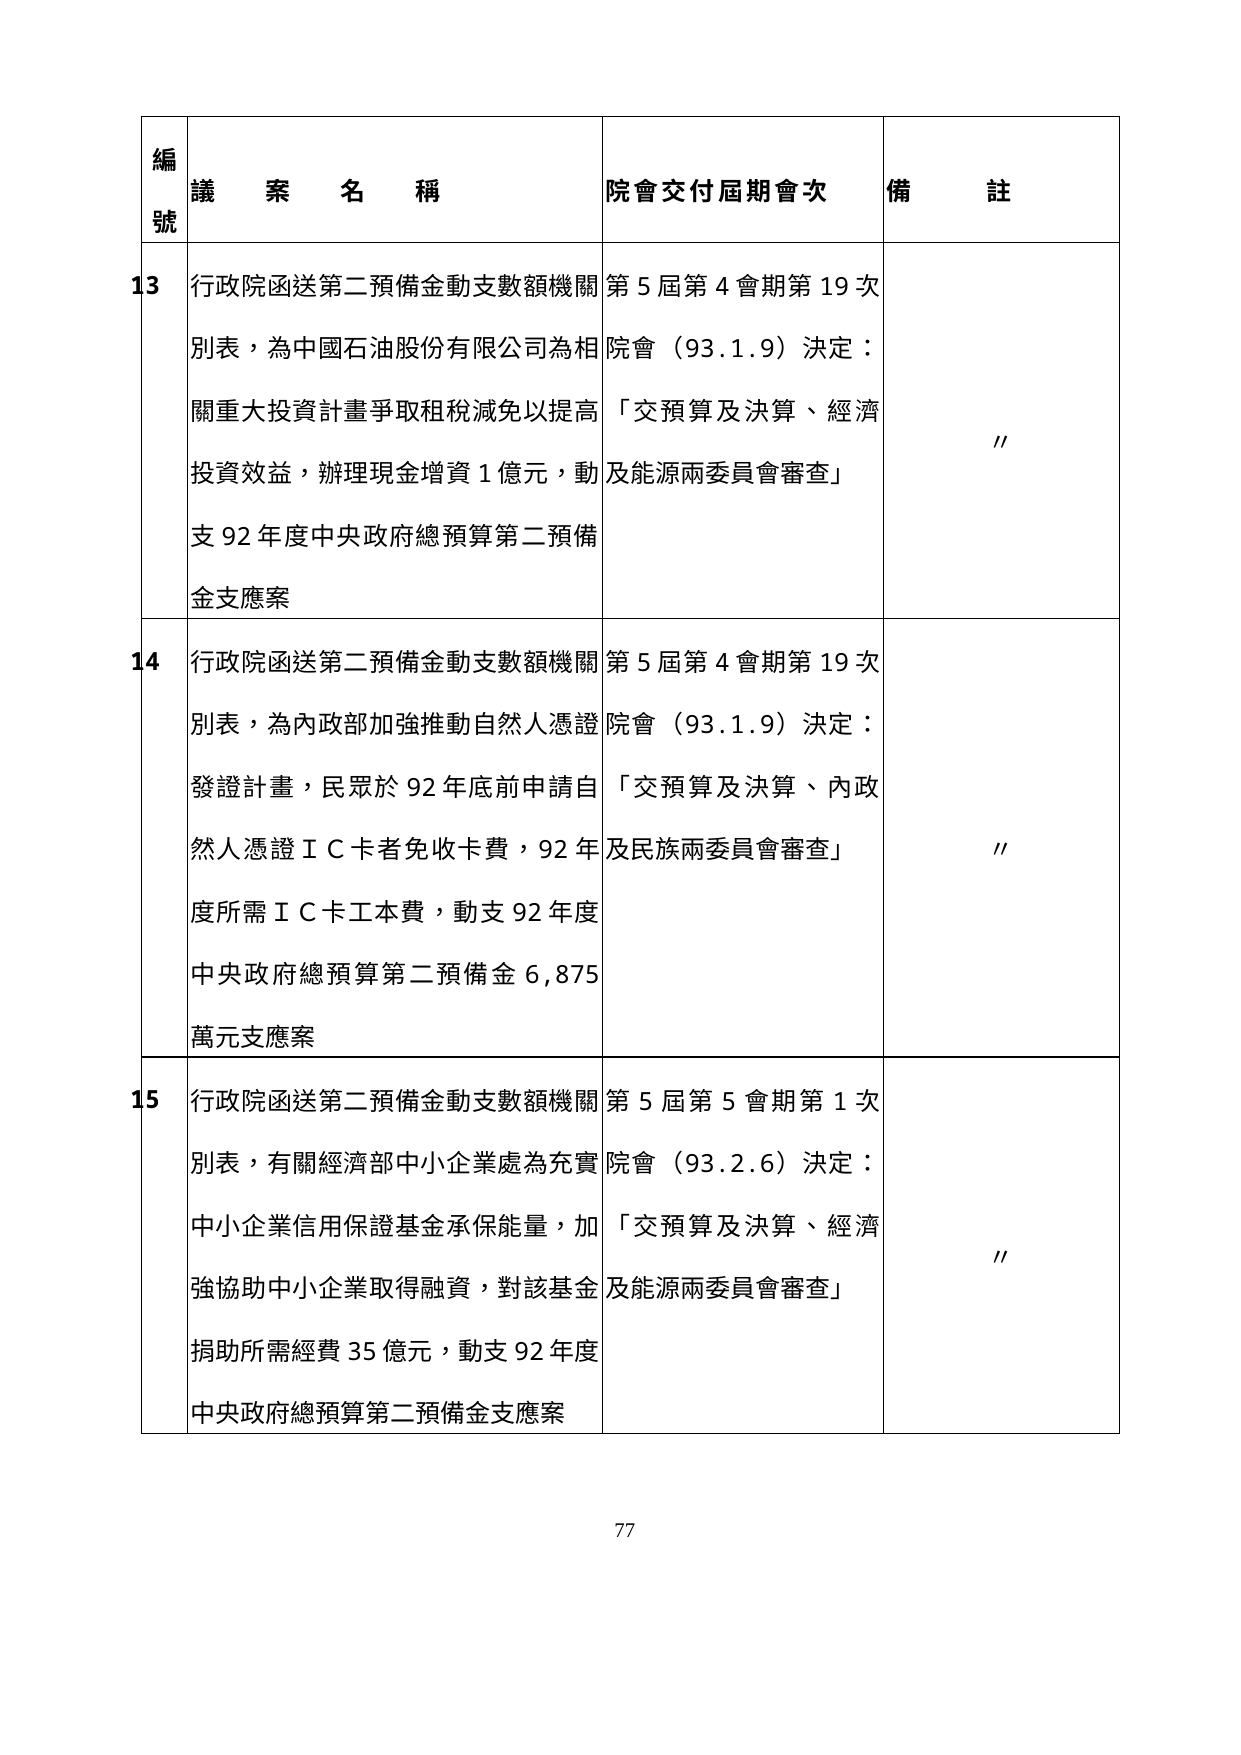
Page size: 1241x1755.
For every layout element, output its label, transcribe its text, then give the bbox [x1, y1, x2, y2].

table_header 備 註 [884, 117, 1119, 242]
table_header 編號 [142, 117, 187, 242]
table_cell 行政院函送第二預備金動支數額機關別表，為中國石油股份有限公司為相關重大投資計畫爭取租稅減免以提高投資效益，辦理現金增資1億元，動支92年度中央政府總預算第二預備金支應案 [188, 243, 602, 618]
table_cell [142, 243, 187, 618]
table_cell 第5屆第4會期第19次院會（93.1.9）決定：「交預算及決算、內政及民族兩委員會審查」 [603, 619, 883, 1056]
table_cell 〃 [884, 243, 1119, 618]
table_header 議 案 名 稱 [188, 117, 602, 242]
table_header 院會交付屆期會次 [603, 117, 883, 242]
table_cell 第5屆第4會期第19次院會（93.1.9）決定：「交預算及決算、經濟及能源兩委員會審查」 [603, 243, 883, 618]
table_cell [142, 619, 187, 1056]
table_cell 行政院函送第二預備金動支數額機關別表，為內政部加強推動自然人憑證發證計畫，民眾於92年底前申請自然人憑證ＩＣ卡者免收卡費，92年度所需ＩＣ卡工本費，動支92年度中央政府總預算第二預備金6,875萬元支應案 [188, 619, 602, 1056]
table_cell 〃 [884, 1058, 1119, 1432]
table_cell 行政院函送第二預備金動支數額機關別表，有關經濟部中小企業處為充實中小企業信用保證基金承保能量，加強協助中小企業取得融資，對該基金捐助所需經費35億元，動支92年度中央政府總預算第二預備金支應案 [188, 1058, 602, 1432]
table_cell 第5屆第5會期第1次院會（93.2.6）決定：「交預算及決算、經濟及能源兩委員會審查」 [603, 1058, 883, 1432]
table_cell [142, 1058, 187, 1432]
table_cell 〃 [884, 619, 1119, 1056]
